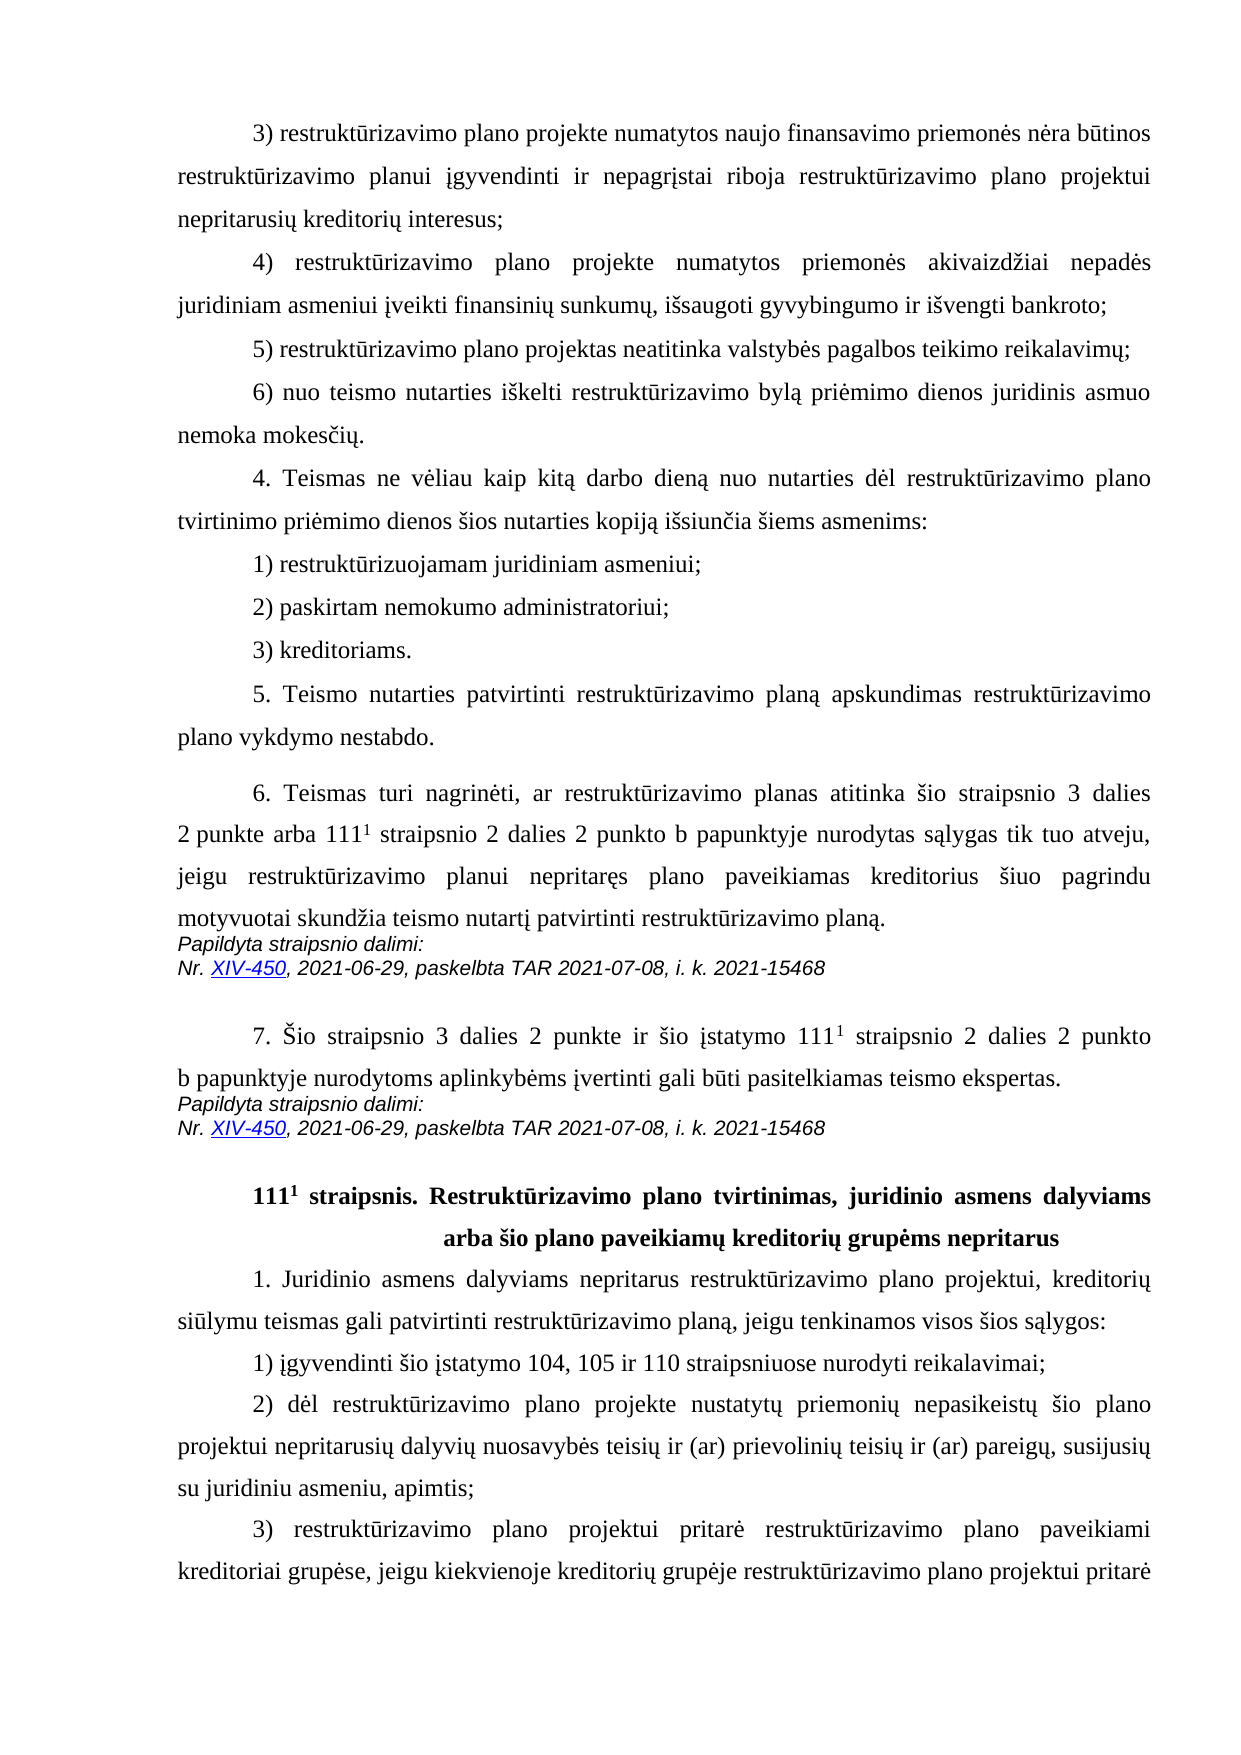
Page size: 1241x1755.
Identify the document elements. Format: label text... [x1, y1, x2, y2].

text Nr. XIV-450, 2021-06-29, paskelbta TAR 2021-07-08, i. k. 2021-15468 [177, 956, 1152, 979]
text Nr. XIV-450, 2021-06-29, paskelbta TAR 2021-07-08, i. k. 2021-15468 [177, 1116, 1152, 1139]
text 1. Juridinio asmens dalyviams nepritarus restruktūrizavimo plano projektui, kreditorių siūlymu teismas gali patvirtinti restruktūrizavimo planą, jeigu tenkinamos visos šios sąlygos: [177, 1252, 1152, 1335]
text 2) dėl restruktūrizavimo plano projekte nustatytų priemonių nepasikeistų šio plano projektui nepritarusių dalyvių nuosavybės teisių ir (ar) prievolinių teisių ir (ar) pareigų, susijusių su juridiniu asmeniu, apimtis; [177, 1377, 1152, 1502]
text 5. Teismo nutarties patvirtinti restruktūrizavimo planą apskundimas restruktūrizavimo plano vykdymo nestabdo. [177, 679, 1152, 751]
text 1111 straipsnis. Restruktūrizavimo plano tvirtinimas, juridinio asmens dalyviams arba šio plano paveikiamų kreditorių grupėms nepritarus [252, 1168, 1152, 1252]
text 1) įgyvendinti šio įstatymo 104, 105 ir 110 straipsniuose nurodyti reikalavimai; [177, 1335, 1152, 1377]
text 6. Teismas turi nagrinėti, ar restruktūrizavimo planas atitinka šio straipsnio 3 dalies 2 punkte arba 1111 straipsnio 2 dalies 2 punkto b papunktyje nurodytas sąlygas tik tuo atveju, jeigu restruktūrizavimo planui nepritaręs plano paveikiamas kreditorius šiuo pagrindu motyvuotai skundžia teismo nutartį patvirtinti restruktūrizavimo planą. [177, 765, 1152, 932]
text 3) kreditoriams. [177, 636, 1152, 664]
text 2) paskirtam nemokumo administratoriui; [177, 592, 1152, 621]
text 6) nuo teismo nutarties iškelti restruktūrizavimo bylą priėmimo dienos juridinis asmuo nemoka mokesčių. [177, 377, 1152, 449]
text 4. Teismas ne vėliau kaip kitą darbo dieną nuo nutarties dėl restruktūrizavimo plano tvirtinimo priėmimo dienos šios nutarties kopiją išsiunčia šiems asmenims: [177, 463, 1152, 535]
text 3) restruktūrizavimo plano projektui pritarė restruktūrizavimo plano paveikiami kreditoriai grupėse, jeigu kiekvienoje kreditorių grupėje restruktūrizavimo plano projektui pritarė [177, 1502, 1152, 1585]
text 7. Šio straipsnio 3 dalies 2 punkte ir šio įstatymo 1111 straipsnio 2 dalies 2 punkto b papunktyje nurodytoms aplinkybėms įvertinti gali būti pasitelkiamas teismo ekspertas. [177, 1008, 1152, 1092]
text 4) restruktūrizavimo plano projekte numatytos priemonės akivaizdžiai nepadės juridiniam asmeniui įveikti finansinių sunkumų, išsaugoti gyvybingumo ir išvengti bankroto; [177, 247, 1152, 319]
text Papildyta straipsnio dalimi: [177, 1092, 1152, 1116]
text 1) restruktūrizuojamam juridiniam asmeniui; [177, 549, 1152, 578]
text Papildyta straipsnio dalimi: [177, 932, 1152, 956]
text 5) restruktūrizavimo plano projektas neatitinka valstybės pagalbos teikimo reikalavimų; [177, 334, 1152, 362]
text 3) restruktūrizavimo plano projekte numatytos naujo finansavimo priemonės nėra būtinos restruktūrizavimo planui įgyvendinti ir nepagrįstai riboja restruktūrizavimo plano projektui nepritarusių kreditorių interesus; [177, 118, 1152, 233]
